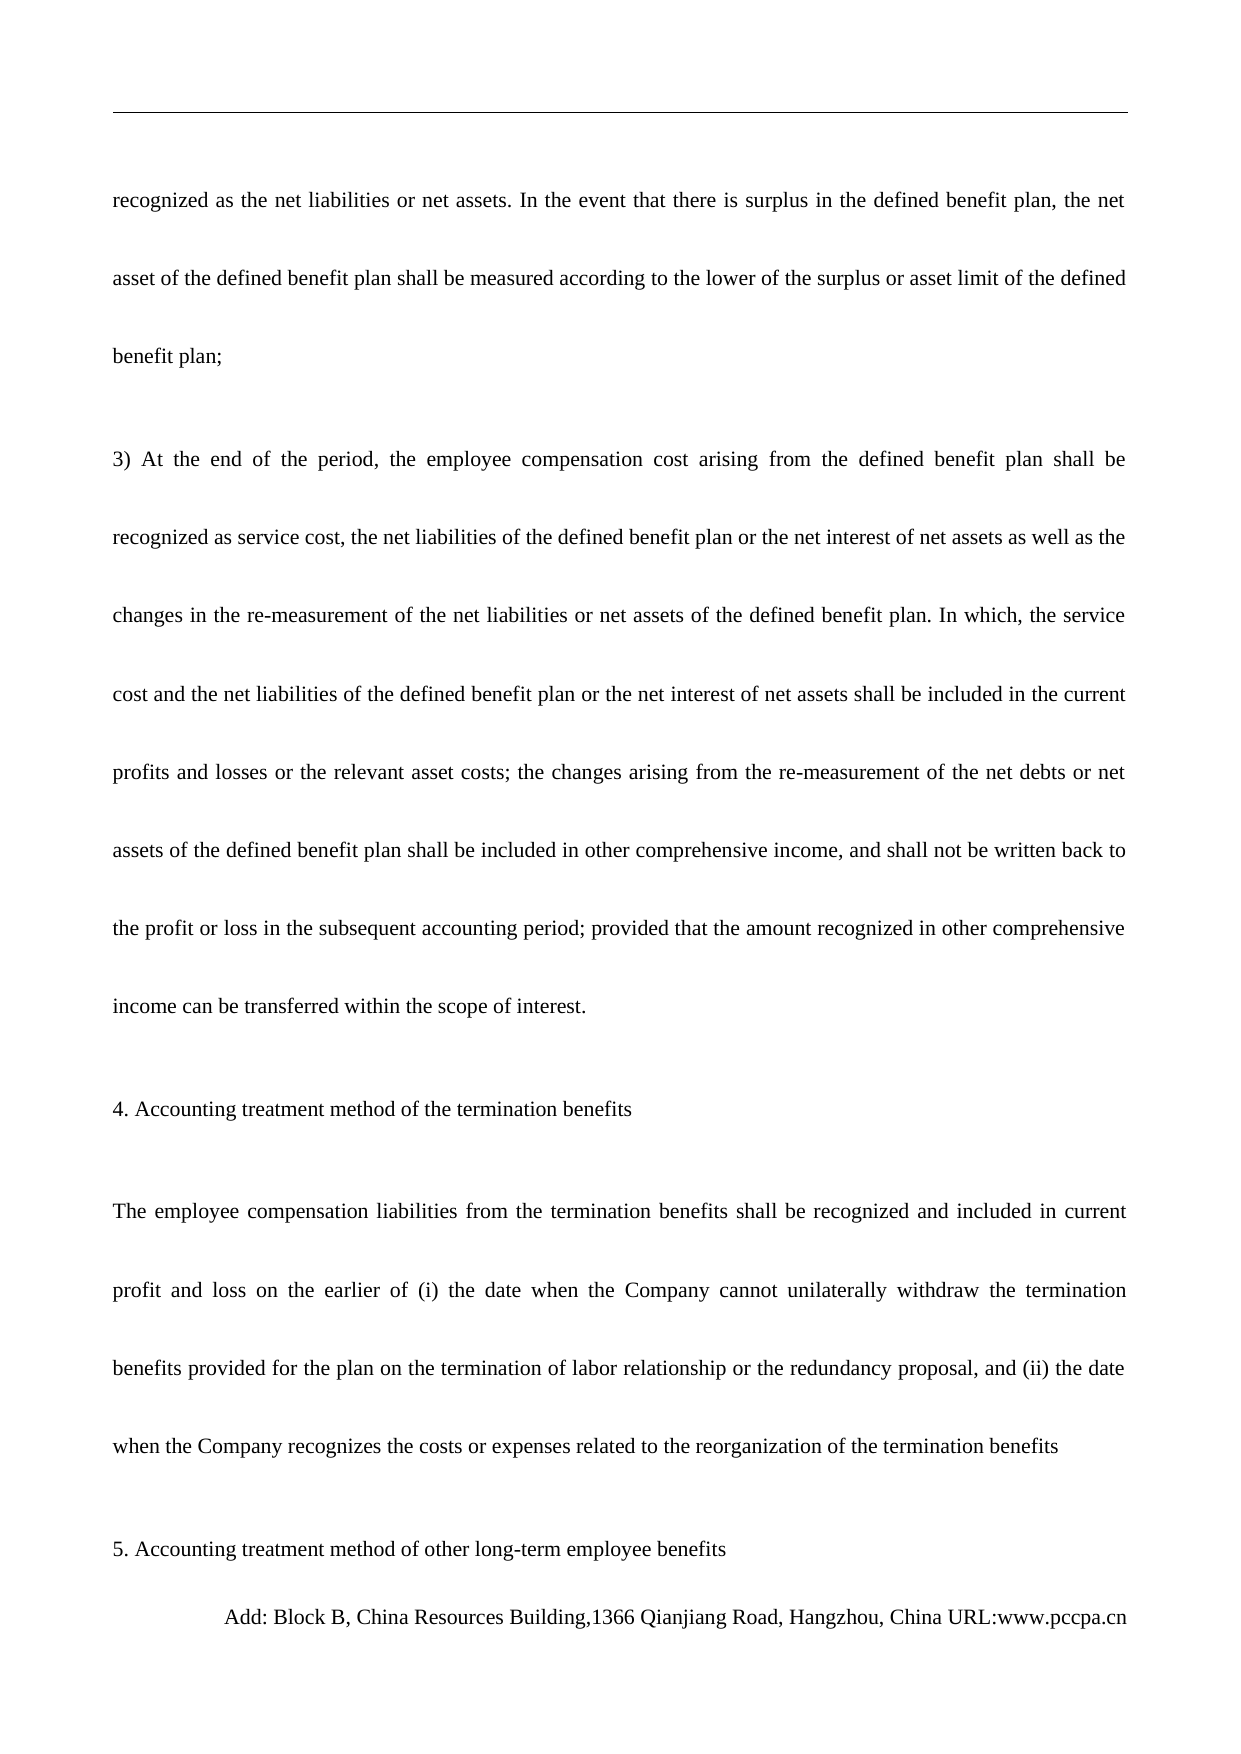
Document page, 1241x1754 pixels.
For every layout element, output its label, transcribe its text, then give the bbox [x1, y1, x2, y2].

text 5. Accounting treatment method of other long-term employee benefits [112, 1507, 1128, 1569]
text recognized as the net liabilities or net assets. In the event that there is surplus in the defined benefit plan, the net asset of the defined benefit plan shall be measured according to the lower of the surplus or asset limit of the defined benefit plan; [112, 158, 1128, 377]
text The employee compensation liabilities from the termination benefits shall be recognized and included in current profit and loss on the earlier of (i) the date when the Company cannot unilaterally withdraw the termination benefits provided for the plan on the termination of labor relationship or the redundancy proposal, and (ii) the date when the Company recognizes the costs or expenses related to the reorganization of the termination benefits [112, 1169, 1128, 1466]
text 3) At the end of the period, the employee compensation cost arising from the defined benefit plan shall be recognized as service cost, the net liabilities of the defined benefit plan or the net interest of net assets as well as the changes in the re-measurement of the net liabilities or net assets of the defined benefit plan. In which, the service cost and the net liabilities of the defined benefit plan or the net interest of net assets shall be included in the current profits and losses or the relevant asset costs; the changes arising from the re-measurement of the net debts or net assets of the defined benefit plan shall be included in other comprehensive income, and shall not be written back to the profit or loss in the subsequent accounting period; provided that the amount recognized in other comprehensive income can be transferred within the scope of interest. [112, 417, 1128, 1027]
text 4. Accounting treatment method of the termination benefits [112, 1067, 1128, 1129]
